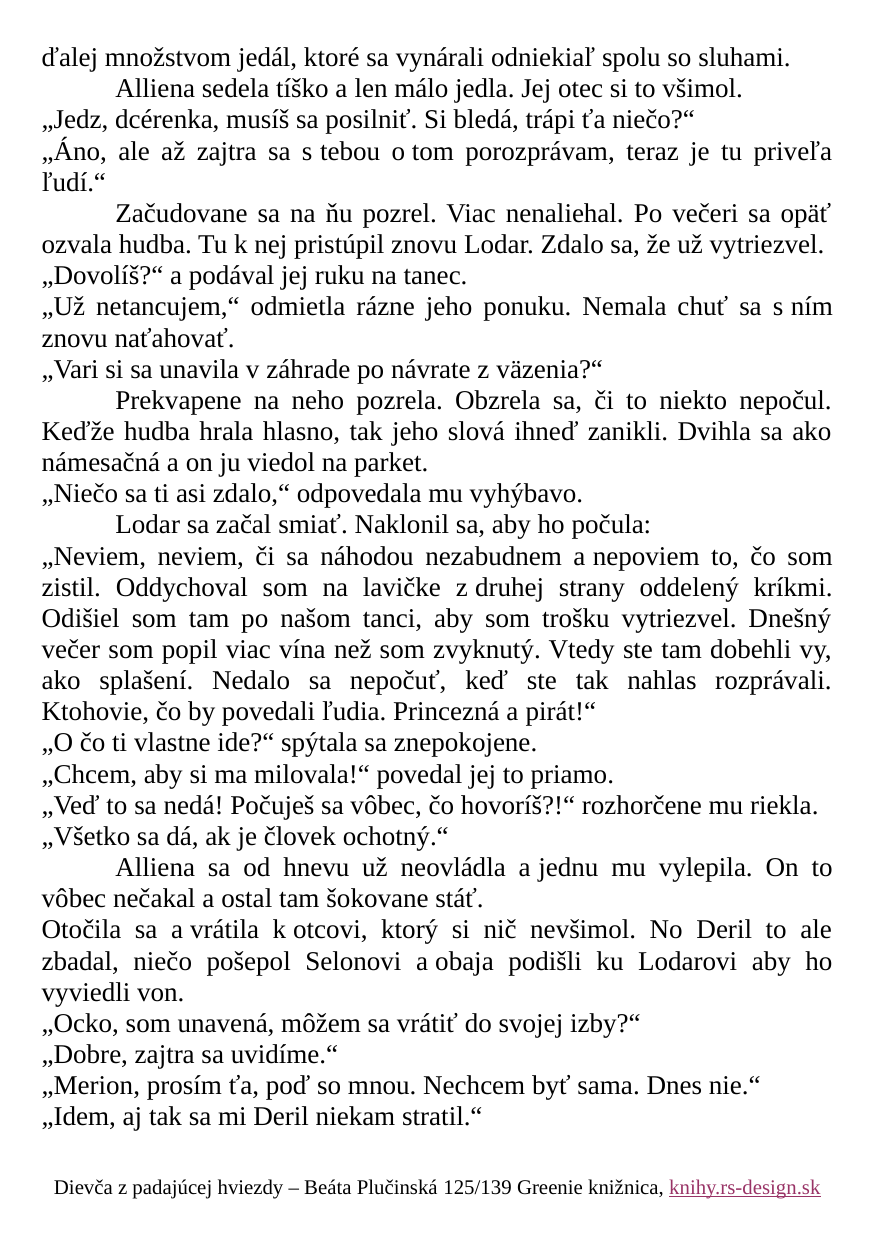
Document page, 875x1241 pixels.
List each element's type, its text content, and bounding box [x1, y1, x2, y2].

text Otočila sa a vrátila k otcovi, ktorý si nič nevšimol. No Deril to ale zbadal, niečo pošepol Selonovi a obaja podišli ku Lodarovi aby ho vyviedli von. [41, 913, 833, 1007]
text „Niečo sa ti asi zdalo,“ odpovedala mu vyhýbavo. [41, 477, 833, 508]
text „Dobre, zajtra sa uvidíme.“ [41, 1038, 833, 1069]
text Alliena sedela tíško a len málo jedla. Jej otec si to všimol. [41, 72, 833, 104]
text „Všetko sa dá, ak je človek ochotný.“ [41, 820, 833, 851]
text „Vari si sa unavila v záhrade po návrate z väzenia?“ [41, 353, 833, 384]
text Začudovane sa na ňu pozrel. Viac nenaliehal. Po večeri sa opäť ozvala hudba. Tu k nej pristúpil znovu Lodar. Zdalo sa, že už vytriezvel. [41, 197, 833, 259]
text Lodar sa začal smiať. Naklonil sa, aby ho počula: [41, 508, 833, 540]
text „O čo ti vlastne ide?“ spýtala sa znepokojene. [41, 727, 833, 758]
text „Dovolíš?“ a podával jej ruku na tanec. [41, 259, 833, 291]
text Alliena sa od hnevu už neovládla a jednu mu vylepila. On to vôbec nečakal a ostal tam šokovane stáť. [41, 851, 833, 913]
text Prekvapene na neho pozrela. Obzrela sa, či to niekto nepočul. Keďže hudba hrala hlasno, tak jeho slová ihneď zanikli. Dvihla sa ako námesačná a on ju viedol na parket. [41, 384, 833, 477]
text „Áno, ale až zajtra sa s tebou o tom porozprávam, teraz je tu priveľa ľudí.“ [41, 135, 833, 197]
text „Ocko, som unavená, môžem sa vrátiť do svojej izby?“ [41, 1007, 833, 1038]
text „Veď to sa nedá! Počuješ sa vôbec, čo hovoríš?!“ rozhorčene mu riekla. [41, 789, 833, 820]
text „Neviem, neviem, či sa náhodou nezabudnem a nepoviem to, čo som zistil. Oddychoval som na lavičke z druhej strany oddelený kríkmi. Odišiel som tam po našom tanci, aby som trošku vytriezvel. Dnešný večer som popil viac vína než som zvyknutý. Vtedy ste tam dobehli vy, ako splašení. Nedalo sa nepočuť, keď ste tak nahlas rozprávali. Ktohovie, čo by povedali ľudia. Princezná a pirát!“ [41, 540, 833, 727]
text „Merion, prosím ťa, poď so mnou. Nechcem byť sama. Dnes nie.“ [41, 1069, 833, 1100]
text „Idem, aj tak sa mi Deril niekam stratil.“ [41, 1100, 833, 1131]
text „Chcem, aby si ma milovala!“ povedal jej to priamo. [41, 758, 833, 789]
text „Jedz, dcérenka, musíš sa posilniť. Si bledá, trápi ťa niečo?“ [41, 104, 833, 135]
text ďalej množstvom jedál, ktoré sa vynárali odniekiaľ spolu so sluhami. [41, 41, 833, 72]
text „Už netancujem,“ odmietla rázne jeho ponuku. Nemala chuť sa s ním znovu naťahovať. [41, 291, 833, 353]
